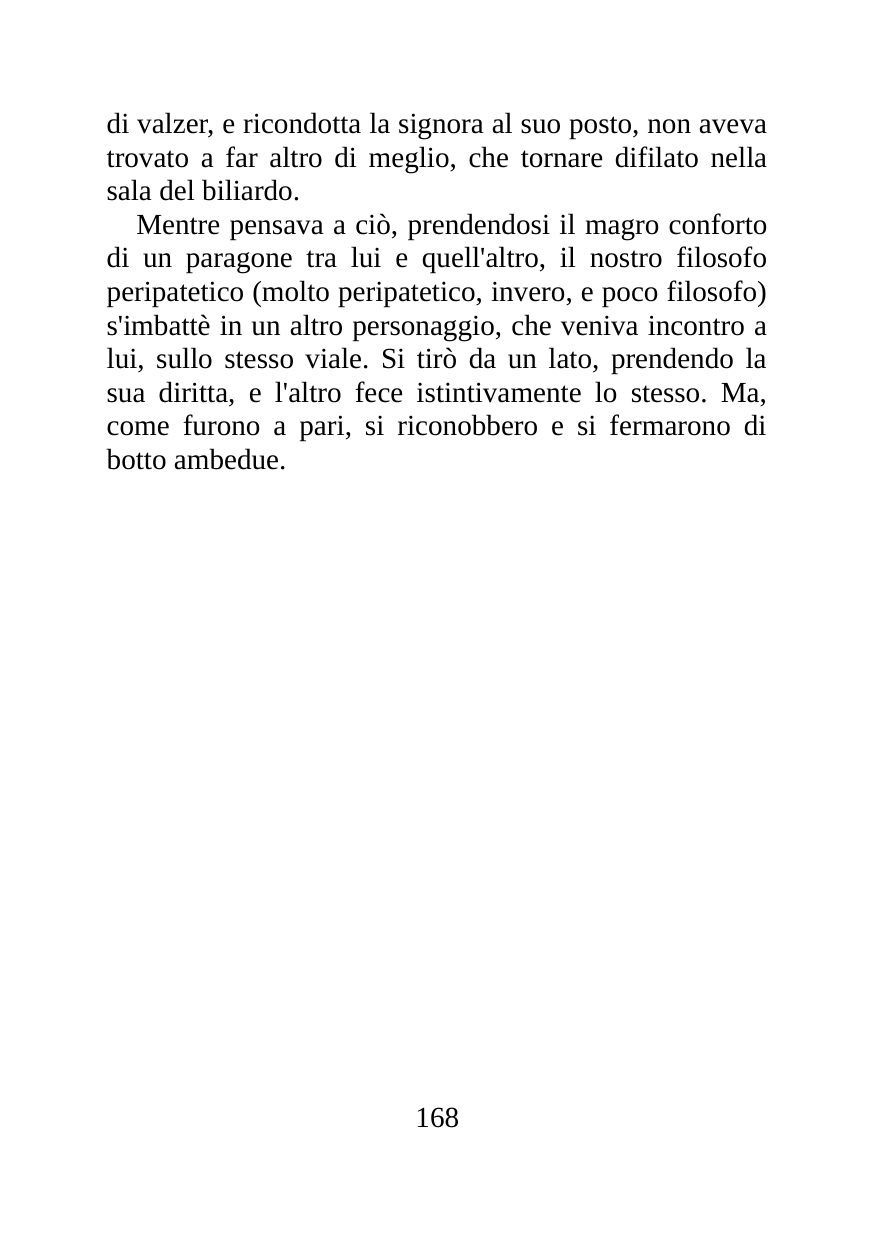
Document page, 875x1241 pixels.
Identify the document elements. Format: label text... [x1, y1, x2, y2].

text Mentre pensava a ciò, prendendosi il magro conforto di un paragone tra lui e quell'altro, il nostro filosofo peripatetico (molto peripatetico, invero, e poco filosofo) s'imbattè in un altro personaggio, che veniva incontro a lui, sullo stesso viale. Si tirò da un lato, prendendo la sua diritta, e l'altro fece istintivamente lo stesso. Ma, come furono a pari, si riconobbero e si fermarono di botto ambedue. [106, 207, 768, 475]
text di valzer, e ricondotta la signora al suo posto, non aveva trovato a far altro di meglio, che tornare difilato nella sala del biliardo. [106, 106, 768, 207]
